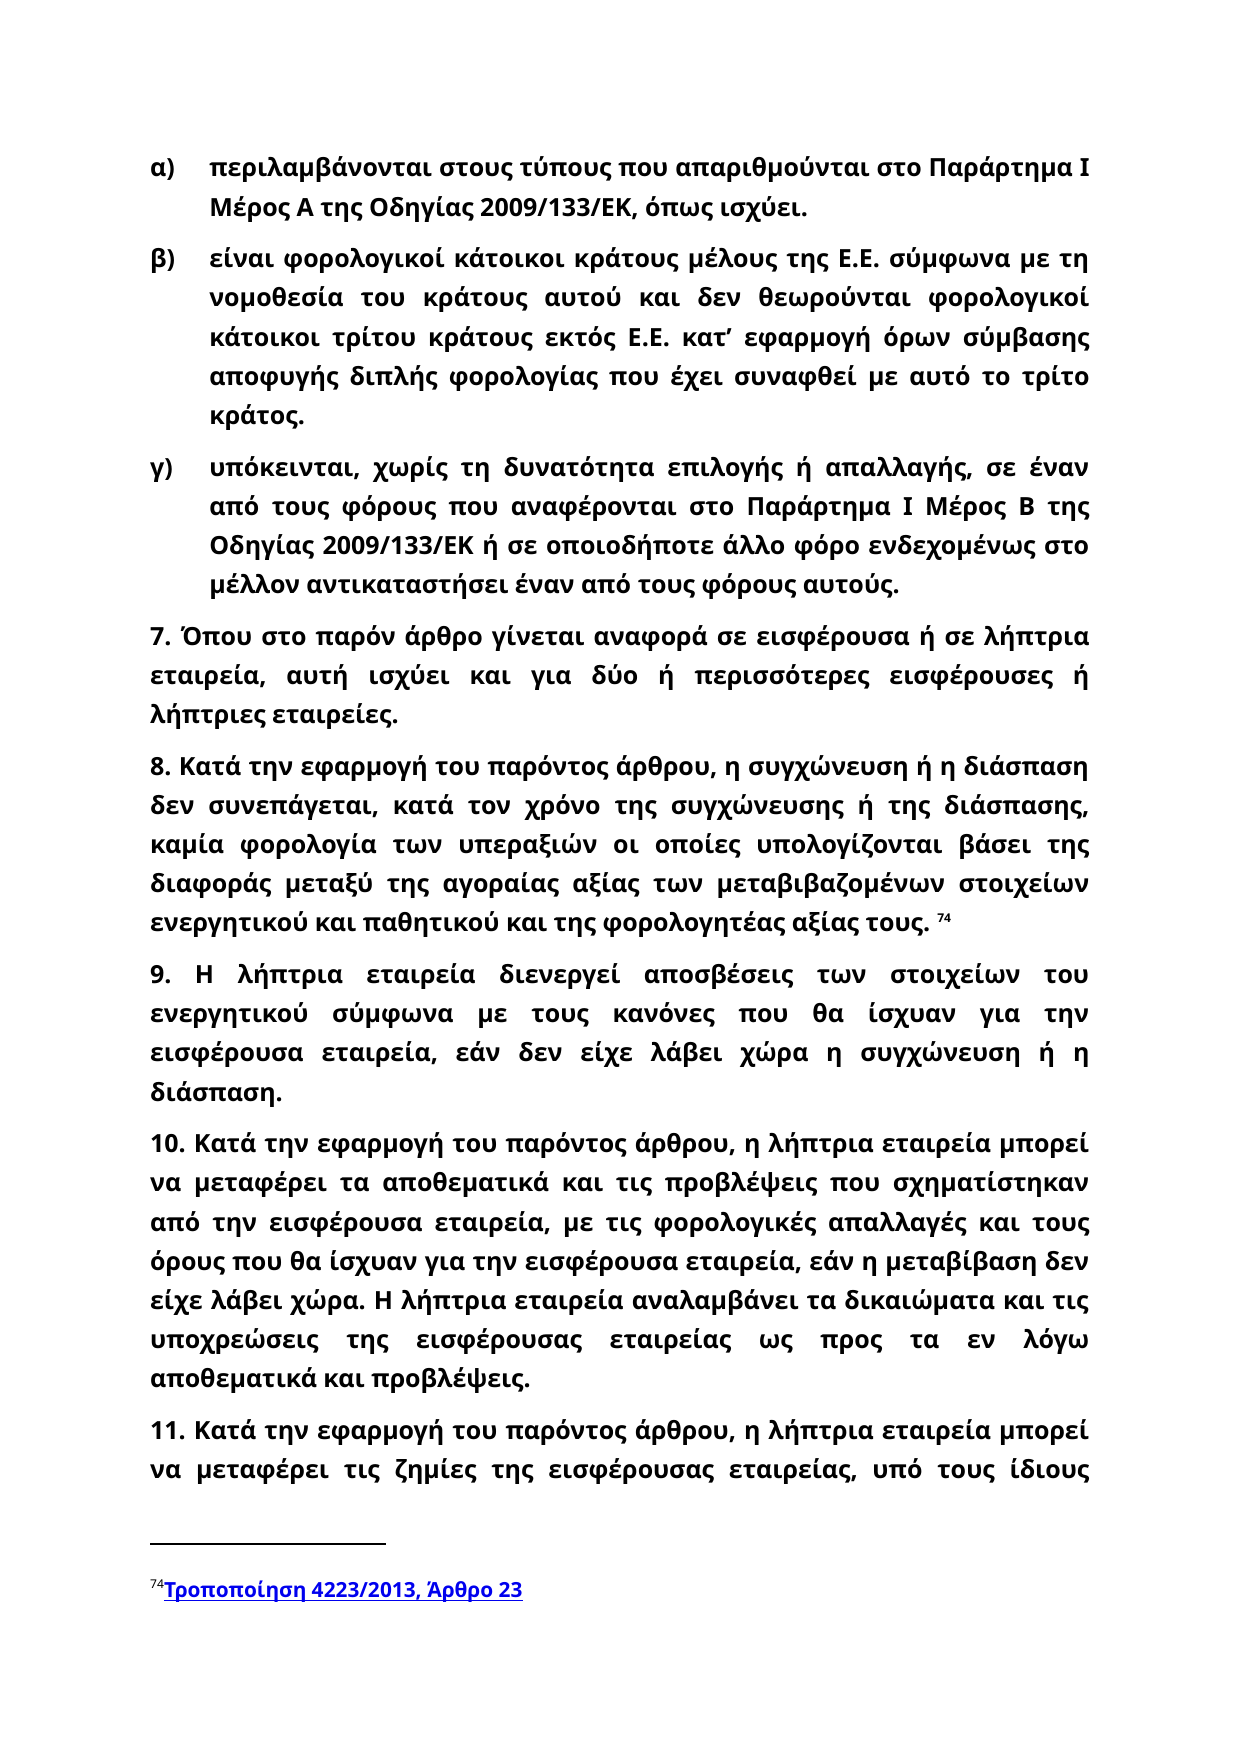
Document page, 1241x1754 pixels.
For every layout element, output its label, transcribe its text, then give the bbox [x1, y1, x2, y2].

text Τροποποίηση 4223/2013, Άρθρο 23 [150, 1576, 1090, 1604]
list β) είναι φορολογικοί κάτοικοι κράτους μέλους της Ε.Ε. σύμφωνα με τη νομοθεσία του κράτους αυτού και δεν θεωρούνται φορολογικοί κάτοικοι τρίτου κράτους εκτός Ε.Ε. κατ’ εφαρμογή όρων σύμβασης αποφυγής διπλής φορολογίας που έχει συναφθεί με αυτό το τρίτο κράτος. [150, 241, 1090, 432]
list γ) υπόκεινται, χωρίς τη δυνατότητα επιλογής ή απαλλαγής, σε έναν από τους φόρους που αναφέρονται στο Παράρτημα Ι Μέρος Β της Οδηγίας 2009/133/ΕΚ ή σε οποιοδήποτε άλλο φόρο ενδεχομένως στο μέλλον αντικαταστήσει έναν από τους φόρους αυτούς. [150, 449, 1090, 601]
text 7. Όπου στο παρόν άρθρο γίνεται αναφορά σε εισφέρουσα ή σε λήπτρια εταιρεία, αυτή ισχύει και για δύο ή περισσότερες εισφέρουσες ή λήπτριες εταιρείες. [150, 618, 1090, 731]
text 9. Η λήπτρια εταιρεία διενεργεί αποσβέσεις των στοιχείων του ενεργητικού σύμφωνα με τους κανόνες που θα ίσχυαν για την εισφέρουσα εταιρεία, εάν δεν είχε λάβει χώρα η συγχώνευση ή η διάσπαση. [150, 957, 1090, 1108]
text 8. Κατά την εφαρμογή του παρόντος άρθρου, η συγχώνευση ή η διάσπαση δεν συνεπάγεται, κατά τον χρόνο της συγχώνευσης ή της διάσπασης, καμία φορολογία των υπεραξιών οι οποίες υπολογίζονται βάσει της διαφοράς μεταξύ της αγοραίας αξίας των μεταβιβαζομένων στοιχείων ενεργητικού και παθητικού και της φορολογητέας αξίας τους. [150, 748, 1090, 939]
list α) περιλαμβάνονται στους τύπους που απαριθμούνται στο Παράρτημα Ι Μέρος Α της Οδηγίας 2009/133/ΕΚ, όπως ισχύει. [150, 150, 1090, 223]
text 10. Κατά την εφαρμογή του παρόντος άρθρου, η λήπτρια εταιρεία μπορεί να μεταφέρει τα αποθεματικά και τις προβλέψεις που σχηματίστηκαν από την εισφέρουσα εταιρεία, με τις φορολογικές απαλλαγές και τους όρους που θα ίσχυαν για την εισφέρουσα εταιρεία, εάν η μεταβίβαση δεν είχε λάβει χώρα. Η λήπτρια εταιρεία αναλαμβάνει τα δικαιώματα και τις υποχρεώσεις της εισφέρουσας εταιρείας ως προς τα εν λόγω αποθεματικά και προβλέψεις. [150, 1126, 1090, 1395]
text 11. Κατά την εφαρμογή του παρόντος άρθρου, η λήπτρια εταιρεία μπορεί να μεταφέρει τις ζημίες της εισφέρουσας εταιρείας, υπό τους ίδιους [150, 1412, 1090, 1486]
